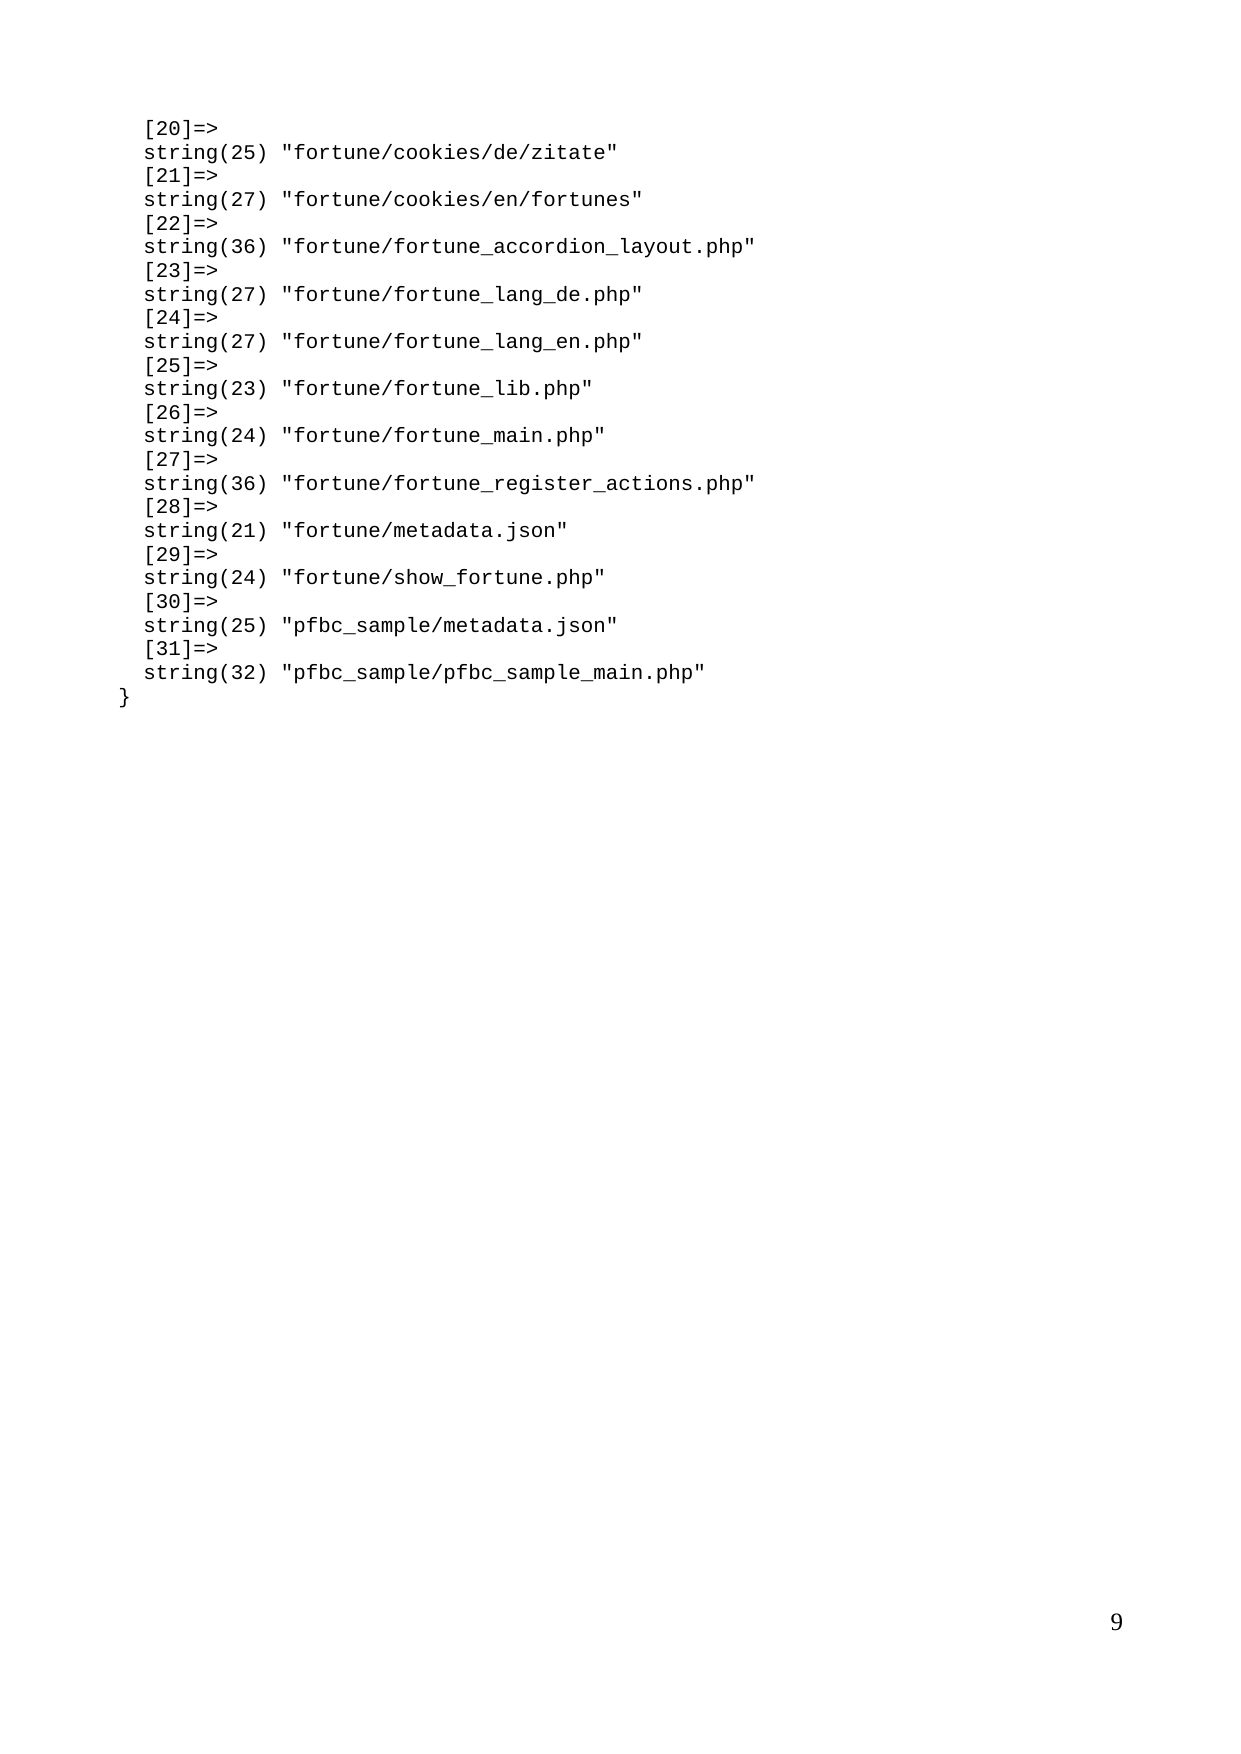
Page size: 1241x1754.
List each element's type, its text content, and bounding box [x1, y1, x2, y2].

text string(24) "fortune/show_fortune.php" [118, 567, 1123, 591]
text string(21) "fortune/metadata.json" [118, 520, 1123, 544]
text string(27) "fortune/fortune_lang_en.php" [118, 331, 1123, 354]
text [31]=> [118, 638, 1123, 662]
text [23]=> [118, 260, 1123, 284]
text string(27) "fortune/fortune_lang_de.php" [118, 284, 1123, 307]
text [30]=> [118, 591, 1123, 615]
text [20]=> [118, 118, 1123, 142]
text } [118, 686, 1123, 709]
text string(24) "fortune/fortune_main.php" [118, 426, 1123, 449]
text string(36) "fortune/fortune_accordion_layout.php" [118, 236, 1123, 260]
text [28]=> [118, 496, 1123, 520]
text [29]=> [118, 544, 1123, 567]
text [25]=> [118, 354, 1123, 378]
text [26]=> [118, 402, 1123, 426]
text [22]=> [118, 213, 1123, 236]
text string(25) "pfbc_sample/metadata.json" [118, 615, 1123, 638]
text string(32) "pfbc_sample/pfbc_sample_main.php" [118, 662, 1123, 686]
text string(25) "fortune/cookies/de/zitate" [118, 142, 1123, 165]
text string(23) "fortune/fortune_lib.php" [118, 378, 1123, 402]
text [24]=> [118, 307, 1123, 331]
text [27]=> [118, 449, 1123, 473]
text string(36) "fortune/fortune_register_actions.php" [118, 473, 1123, 496]
text string(27) "fortune/cookies/en/fortunes" [118, 189, 1123, 213]
text [21]=> [118, 165, 1123, 189]
